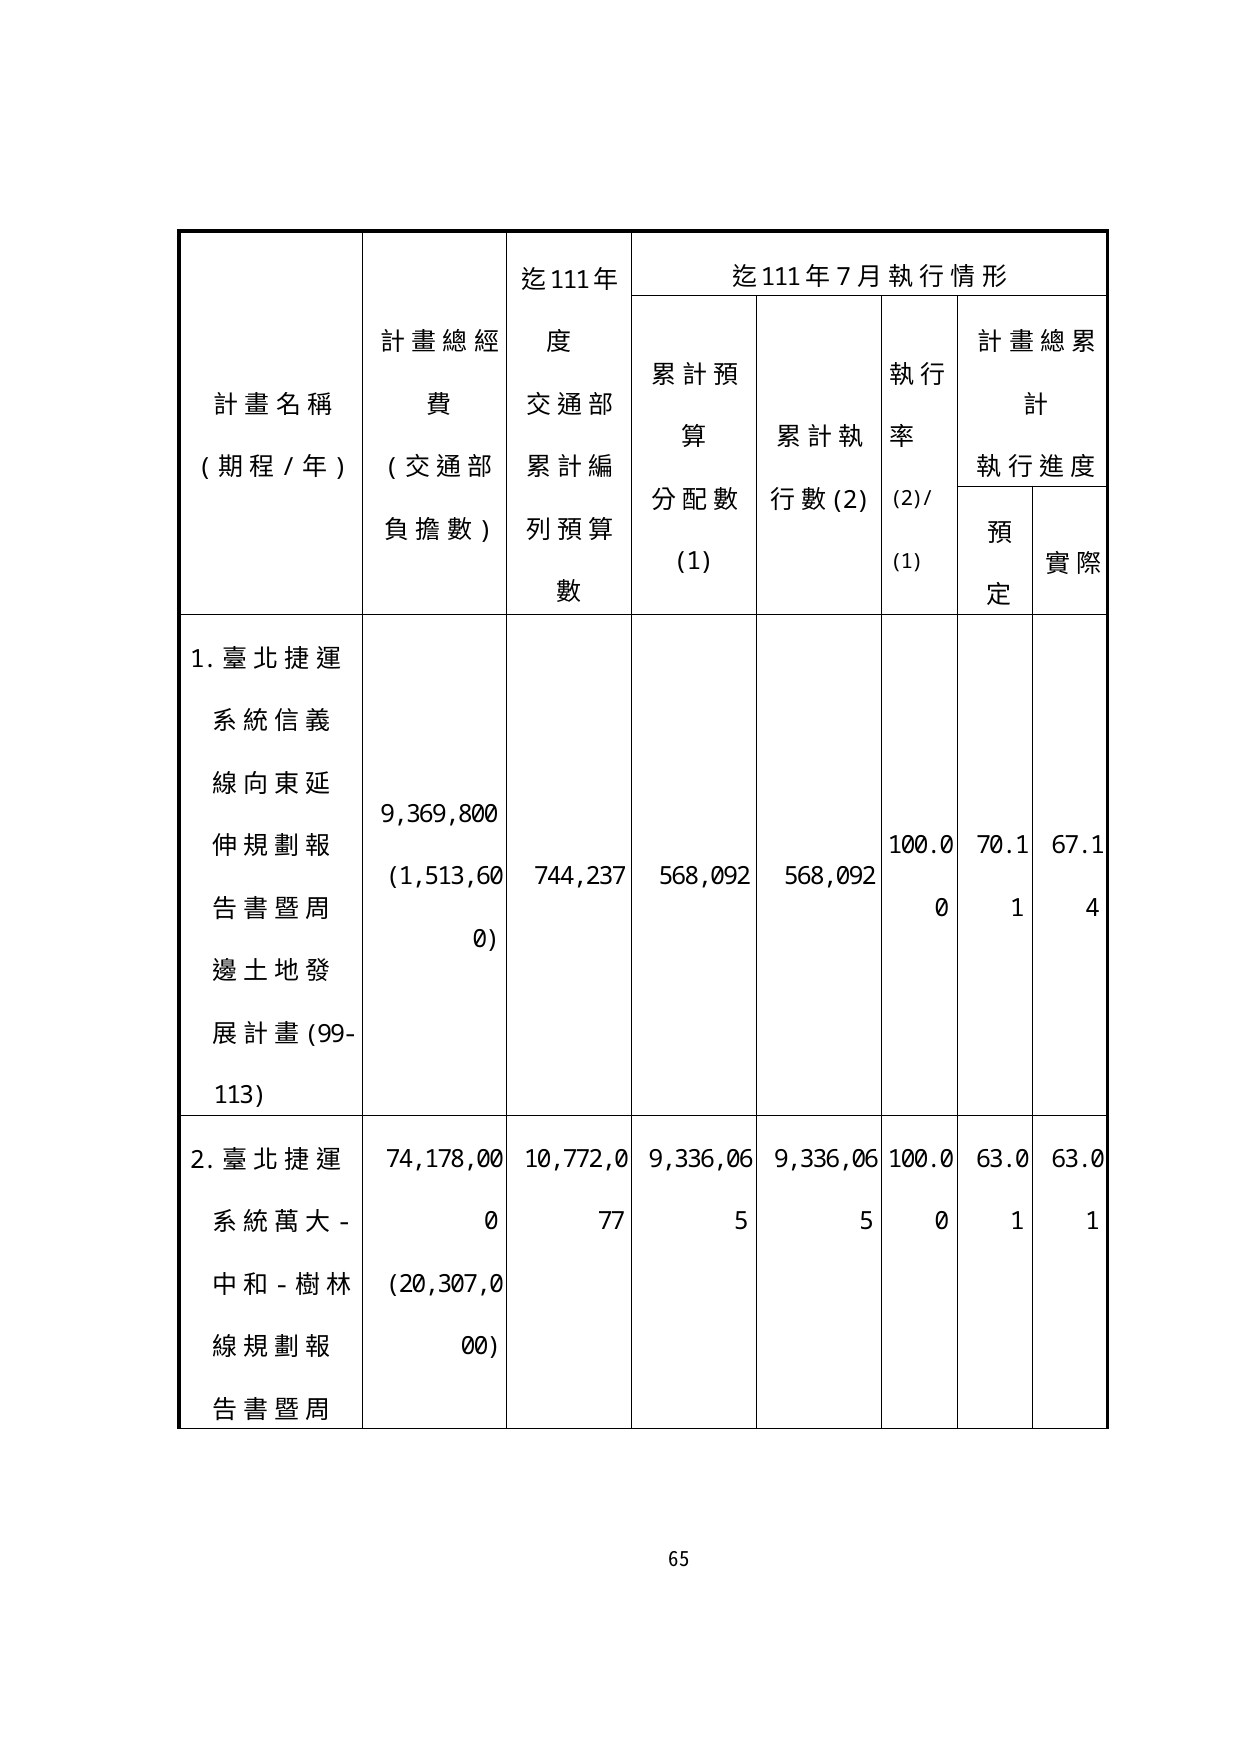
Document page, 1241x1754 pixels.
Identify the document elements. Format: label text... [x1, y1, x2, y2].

table_cell 100.00 [882, 615, 957, 1115]
table_cell 67.14 [1033, 615, 1106, 1115]
table_header 計畫總經費 (交通部 負擔數) [363, 233, 506, 614]
table_cell 63.01 [958, 1116, 1032, 1428]
table_cell 63.01 [1033, 1116, 1106, 1428]
table_header 迄111年7月執行情形 [632, 233, 1106, 295]
table_cell 1.臺北捷運系統信義線向東延伸規劃報告書暨周邊土地發展計畫(99-113) [181, 615, 362, 1115]
table_header 迄111年度 交通部累計編列預算數 [507, 233, 631, 614]
table_cell 實際 [1033, 487, 1106, 614]
table_cell 2.臺北捷運系統萬大-中和-樹林線規劃報告書暨周 [181, 1116, 362, 1428]
table_cell 執行率(2)/(1) [882, 296, 957, 614]
table_cell 10,772,077 [507, 1116, 631, 1428]
table_cell 568,092 [757, 615, 881, 1115]
table_cell 744,237 [507, 615, 631, 1115]
table_cell 預定 [958, 487, 1032, 614]
table_cell 9,369,800 (1,513,600) [363, 615, 506, 1115]
table_cell 計畫總累計 執行進度 [958, 296, 1106, 486]
table_cell 累計執行數(2) [757, 296, 881, 614]
table_header 計畫名稱 (期程/年) [181, 233, 362, 614]
table_cell 累計預算 分配數(1) [632, 296, 756, 614]
table_cell 100.00 [882, 1116, 957, 1428]
table_cell 74,178,000 (20,307,000) [363, 1116, 506, 1428]
table_cell 9,336,065 [632, 1116, 756, 1428]
table_cell 9,336,065 [757, 1116, 881, 1428]
table_cell 70.11 [958, 615, 1032, 1115]
table_cell 568,092 [632, 615, 756, 1115]
